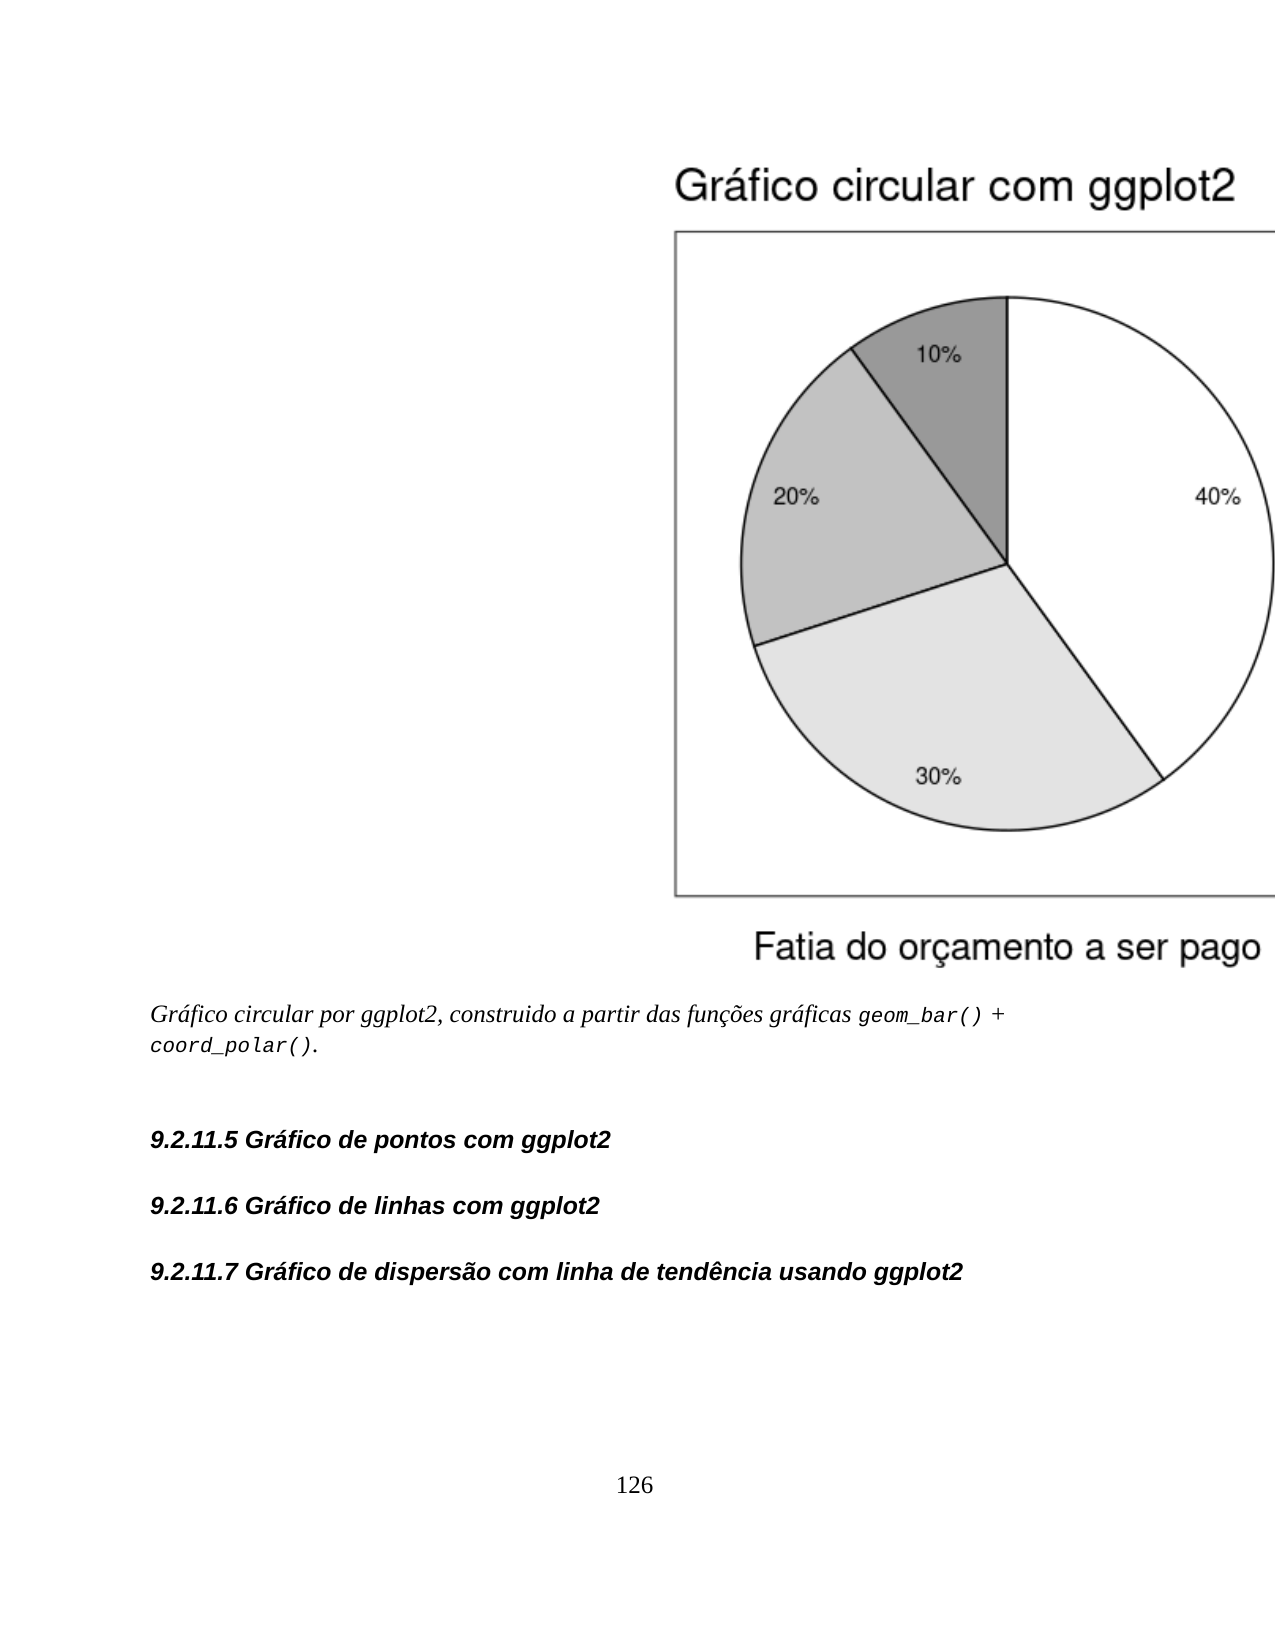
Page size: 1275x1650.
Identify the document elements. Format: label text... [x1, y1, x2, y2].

subtitle 9.2.11.5 Gráfico de pontos com ggplot2 [150, 1125, 1125, 1153]
text Gráfico circular por ggplot2, construido a partir das funções gráficas geom_bar() + coord_polar(). [150, 999, 1125, 1058]
subtitle 9.2.11.7 Gráfico de dispersão com linha de tendência usando ggplot2 [150, 1257, 1125, 1285]
subtitle 9.2.11.6 Gráfico de linhas com ggplot2 [150, 1191, 1125, 1219]
picture [150, 150, 1275, 987]
